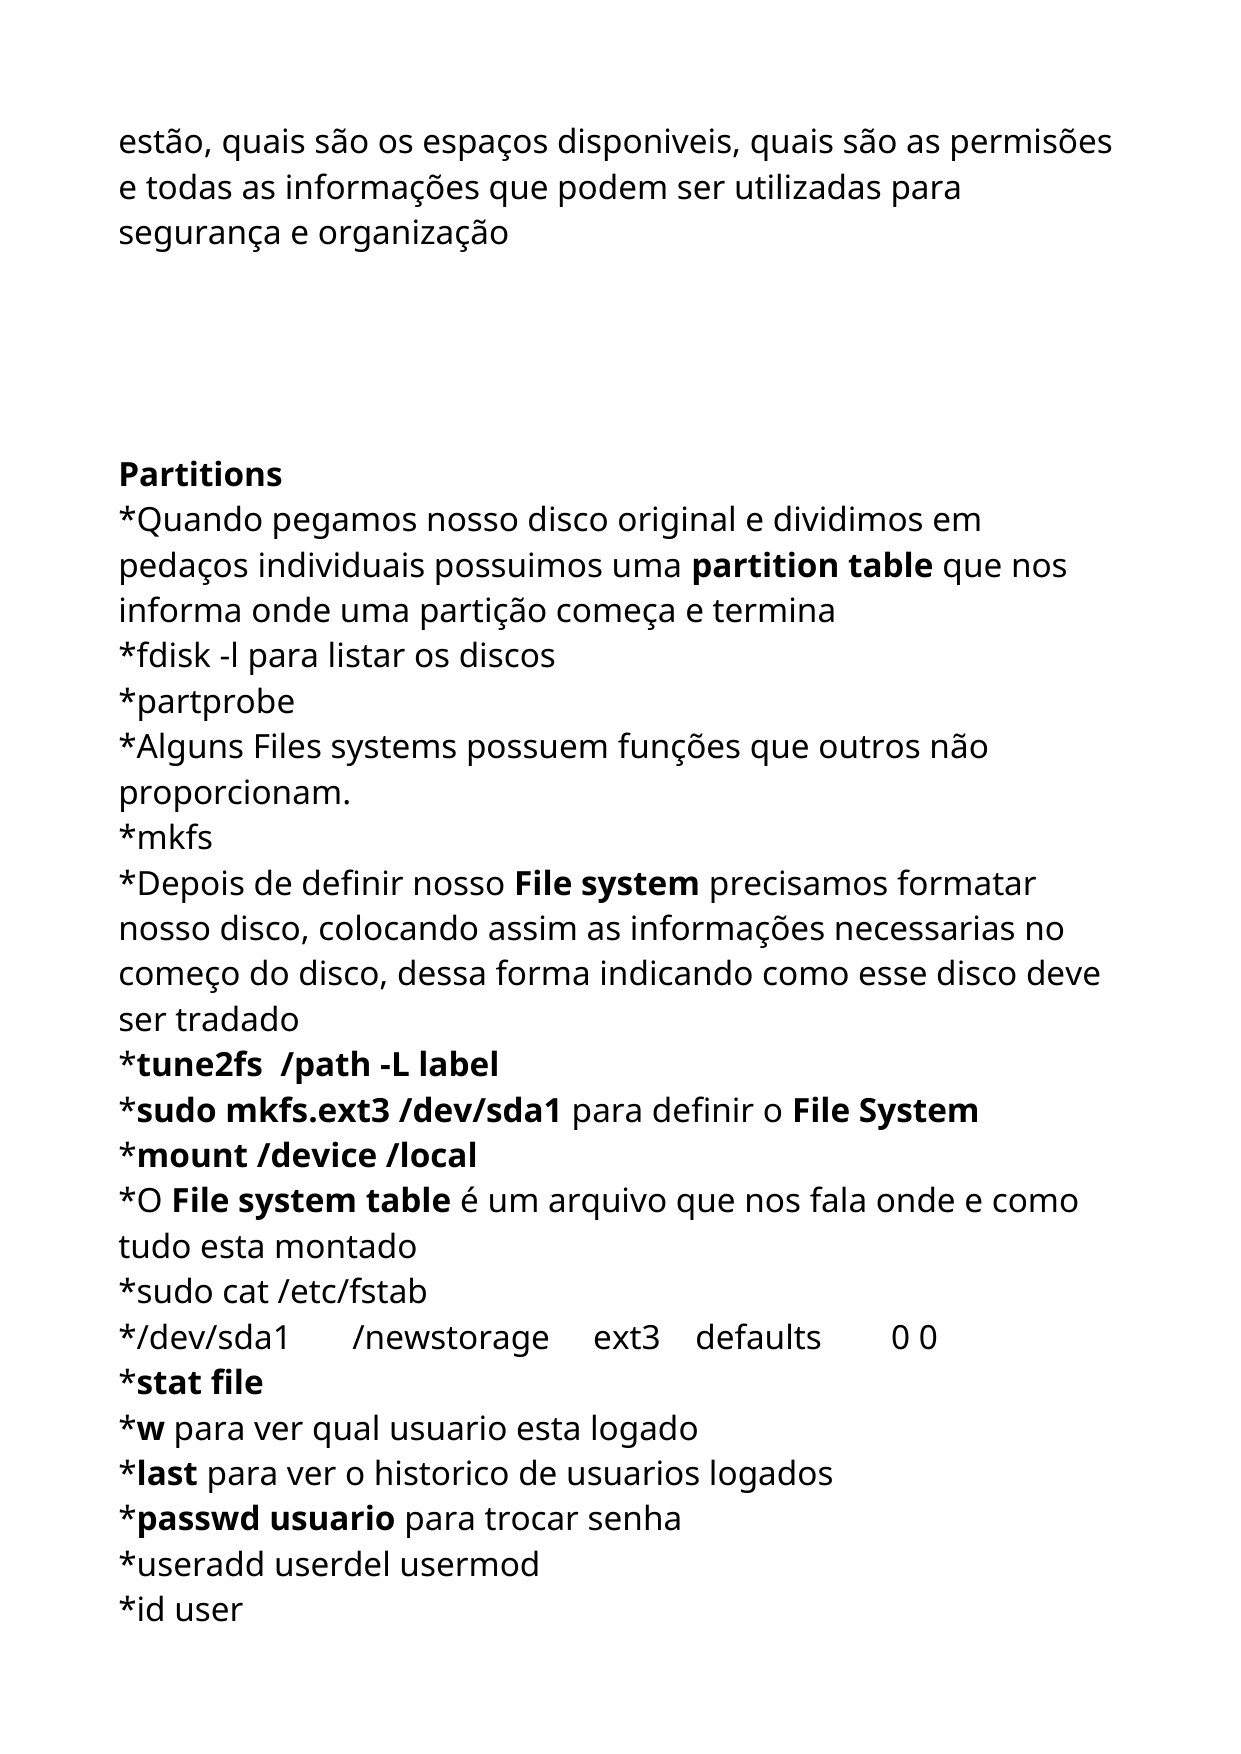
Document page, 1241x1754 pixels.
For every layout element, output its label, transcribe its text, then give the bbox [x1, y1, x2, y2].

text */dev/sda1 /newstorage ext3 defaults 0 0 [118, 1313, 1122, 1359]
text *Quando pegamos nosso disco original e dividimos em pedaços individuais possuimos uma partition table que nos informa onde uma partição começa e termina [118, 496, 1122, 632]
text *Depois de definir nosso File system precisamos formatar nosso disco, colocando assim as informações necessarias no começo do disco, dessa forma indicando como esse disco deve ser tradado [118, 859, 1122, 1041]
text *fdisk -l para listar os discos [118, 632, 1122, 678]
text *passwd usuario para trocar senha [118, 1495, 1122, 1541]
text *w para ver qual usuario esta logado [118, 1404, 1122, 1450]
text *id user [118, 1586, 1122, 1631]
text *mount /device /local [118, 1132, 1122, 1177]
text Partitions [118, 451, 1122, 496]
text *tune2fs /path -L label [118, 1041, 1122, 1086]
text *mkfs [118, 814, 1122, 859]
text *last para ver o historico de usuarios logados [118, 1450, 1122, 1495]
text *partprobe [118, 678, 1122, 723]
text estão, quais são os espaços disponiveis, quais são as permisões e todas as informações que podem ser utilizadas para segurança e organização [118, 118, 1122, 254]
text *Alguns Files systems possuem funções que outros não proporcionam. [118, 723, 1122, 814]
text *stat file [118, 1359, 1122, 1404]
text *sudo cat /etc/fstab [118, 1268, 1122, 1313]
text *O File system table é um arquivo que nos fala onde e como tudo esta montado [118, 1177, 1122, 1268]
text *useradd userdel usermod [118, 1541, 1122, 1586]
text *sudo mkfs.ext3 /dev/sda1 para definir o File System [118, 1086, 1122, 1132]
